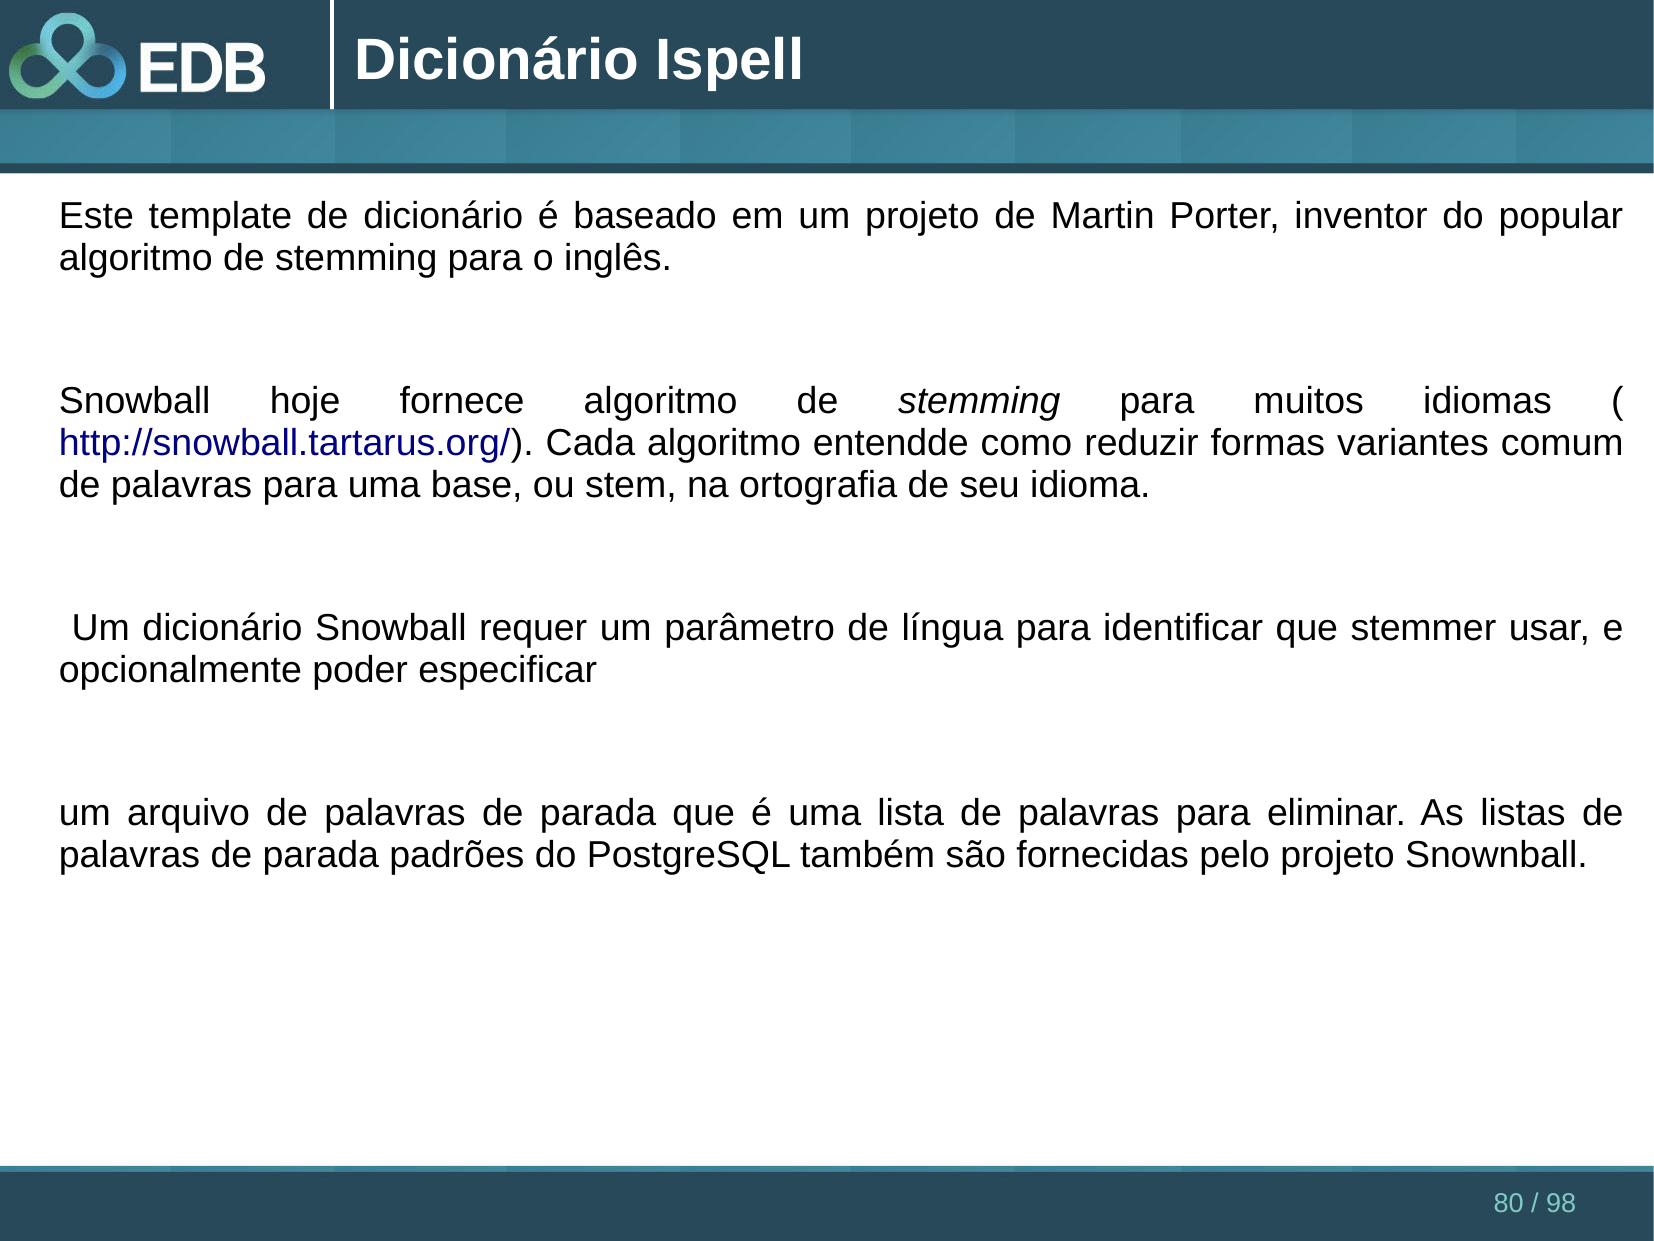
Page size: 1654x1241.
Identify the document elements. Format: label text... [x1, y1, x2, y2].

list Este template de dicionário é baseado em um projeto de Martin Porter, inventor do popular algoritmo de stemming para o inglês. Snowball hoje fornece algoritmo de stemming para muitos idiomas (http://snowball.tartarus.org/). Cada algoritmo entendde como reduzir formas variantes comum de palavras para uma base, ou stem, na ortografia de seu idioma. Um dicionário Snowball requer um parâmetro de língua para identificar que stemmer usar, e opcionalmente poder especificar um arquivo de palavras de parada que é uma lista de palavras para eliminar. As listas de palavras de parada padrões do PostgreSQL também são fornecidas pelo projeto Snownball. [59, 194, 1625, 916]
title Dicionário Ispell [354, 0, 1625, 125]
picture [0, 0, 1654, 1241]
